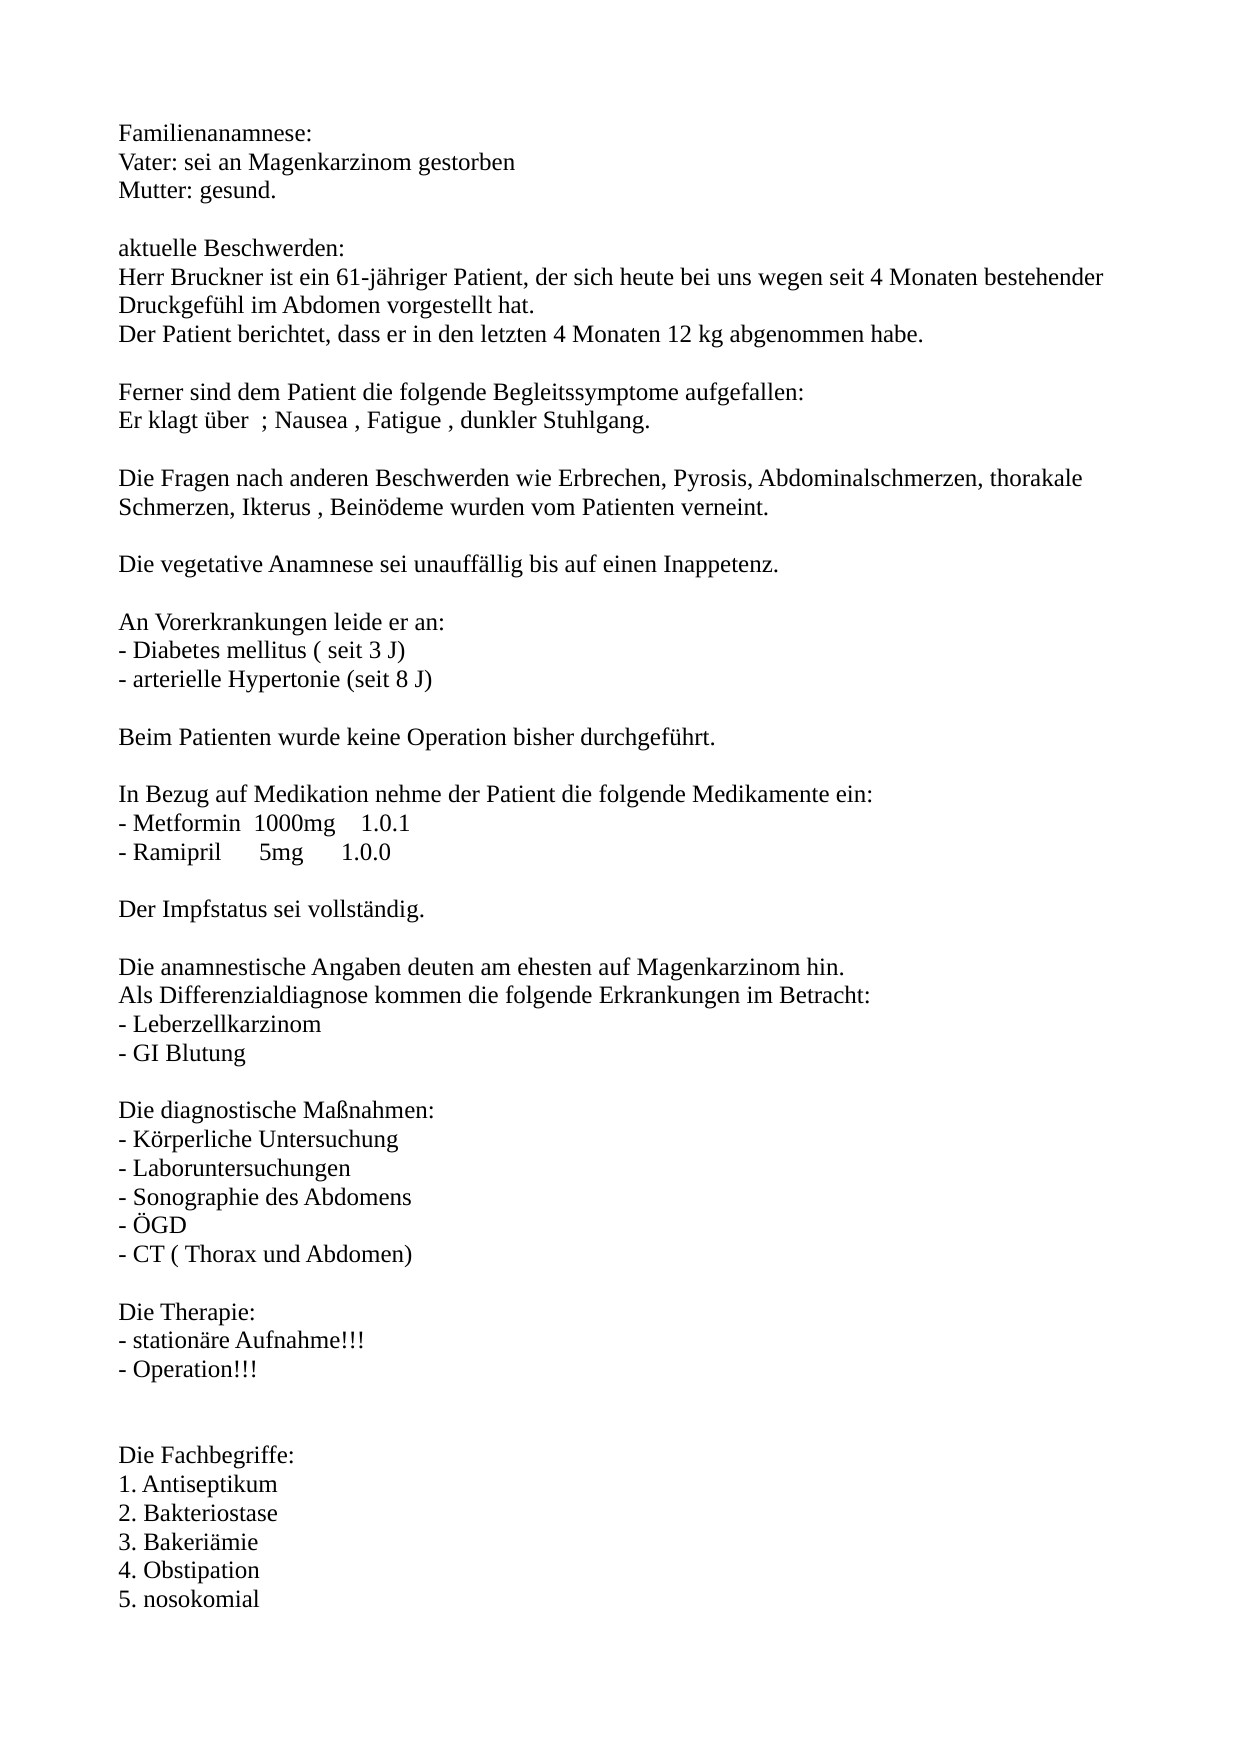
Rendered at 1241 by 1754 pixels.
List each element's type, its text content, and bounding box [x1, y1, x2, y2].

text - Metformin 1000mg 1.0.1 [118, 808, 1122, 837]
text - Laboruntersuchungen [118, 1153, 1122, 1182]
text An Vorerkrankungen leide er an: [118, 607, 1122, 636]
text 4. Obstipation [118, 1556, 1122, 1584]
text 3. Bakeriämie [118, 1527, 1122, 1556]
text - ÖGD [118, 1211, 1122, 1239]
text - Diabetes mellitus ( seit 3 J) [118, 636, 1122, 664]
text - CT ( Thorax und Abdomen) [118, 1239, 1122, 1268]
text Die diagnostische Maßnahmen: [118, 1096, 1122, 1124]
text Mutter: gesund. [118, 176, 1122, 204]
text Die vegetative Anamnese sei unauffällig bis auf einen Inappetenz. [118, 549, 1122, 578]
text - stationäre Aufnahme!!! [118, 1326, 1122, 1354]
text - arterielle Hypertonie (seit 8 J) [118, 664, 1122, 693]
text Beim Patienten wurde keine Operation bisher durchgeführt. [118, 722, 1122, 751]
text 2. Bakteriostase [118, 1498, 1122, 1527]
text Ferner sind dem Patient die folgende Begleitssymptome aufgefallen: [118, 377, 1122, 406]
text Der Impfstatus sei vollständig. [118, 894, 1122, 923]
text - Sonographie des Abdomens [118, 1182, 1122, 1211]
text Herr Bruckner ist ein 61-jähriger Patient, der sich heute bei uns wegen seit 4 Monaten bestehender Druckgefühl im Abdomen vorgestellt hat. [118, 262, 1122, 319]
text - Körperliche Untersuchung [118, 1124, 1122, 1153]
text Vater: sei an Magenkarzinom gestorben [118, 147, 1122, 176]
text aktuelle Beschwerden: [118, 233, 1122, 262]
text - Leberzellkarzinom [118, 1009, 1122, 1038]
text Die anamnestische Angaben deuten am ehesten auf Magenkarzinom hin. [118, 952, 1122, 981]
text Die Fachbegriffe: [118, 1441, 1122, 1469]
text - GI Blutung [118, 1038, 1122, 1067]
text Der Patient berichtet, dass er in den letzten 4 Monaten 12 kg abgenommen habe. [118, 319, 1122, 348]
text 5. nosokomial [118, 1584, 1122, 1613]
text Er klagt über ; Nausea , Fatigue , dunkler Stuhlgang. [118, 406, 1122, 434]
text - Ramipril 5mg 1.0.0 [118, 837, 1122, 866]
text Familienanamnese: [118, 118, 1122, 147]
text - Operation!!! [118, 1354, 1122, 1383]
text 1. Antiseptikum [118, 1469, 1122, 1498]
text In Bezug auf Medikation nehme der Patient die folgende Medikamente ein: [118, 779, 1122, 808]
text Die Fragen nach anderen Beschwerden wie Erbrechen, Pyrosis, Abdominalschmerzen, thorakale Schmerzen, Ikterus , Beinödeme wurden vom Patienten verneint. [118, 463, 1122, 521]
text Als Differenzialdiagnose kommen die folgende Erkrankungen im Betracht: [118, 981, 1122, 1009]
text Die Therapie: [118, 1297, 1122, 1326]
